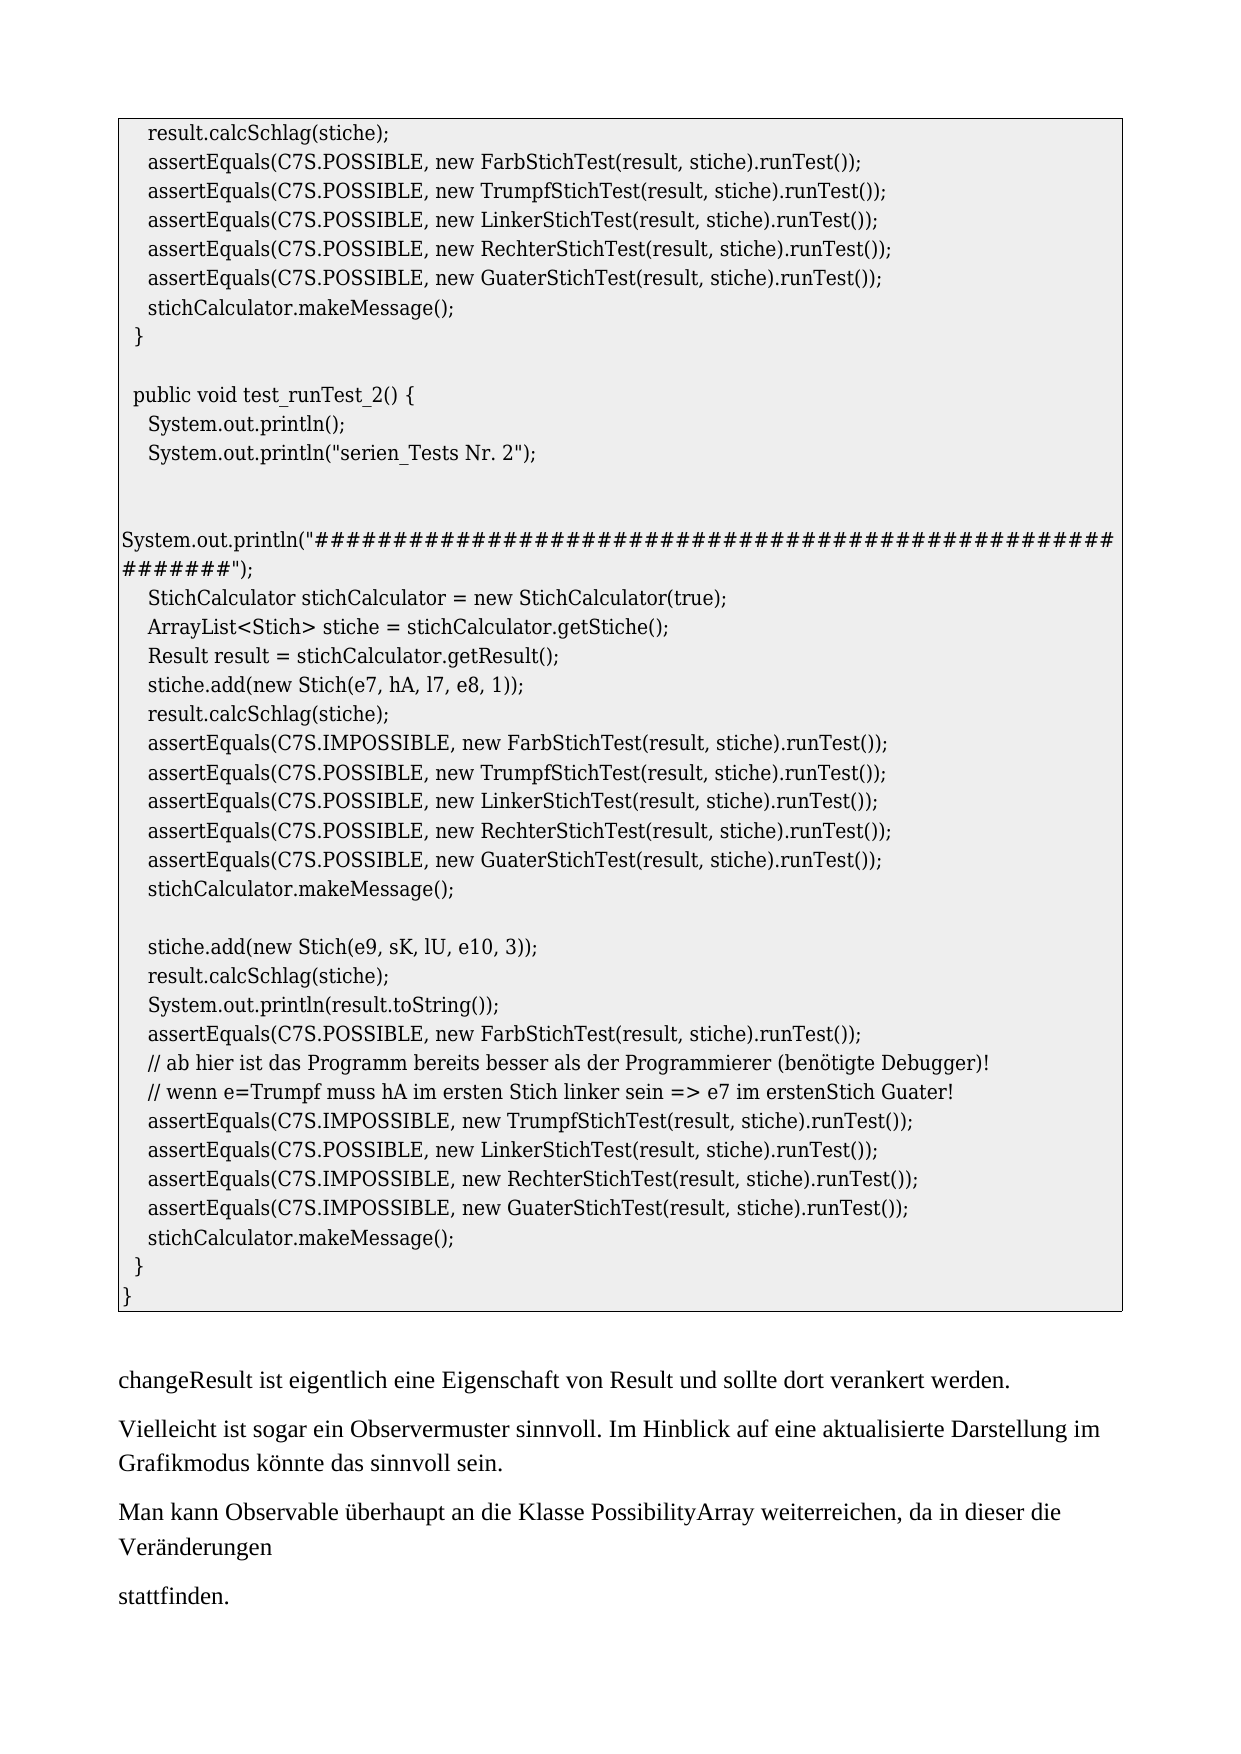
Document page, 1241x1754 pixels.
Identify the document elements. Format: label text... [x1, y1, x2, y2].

text stichCalculator.makeMessage(); [119, 874, 1122, 901]
text assertEquals(C7S.POSSIBLE, new GuaterStichTest(result, stiche).runTest()); [119, 845, 1122, 872]
text StichCalculator stichCalculator = new StichCalculator(true); [119, 583, 1122, 610]
text public void test_runTest_2() { [119, 380, 1122, 407]
text assertEquals(C7S.POSSIBLE, new LinkerStichTest(result, stiche).runTest()); [119, 205, 1122, 233]
text Vielleicht ist sogar ein Observermuster sinnvoll. Im Hinblick auf eine aktualisierte Darstellung im Grafikmodus könnte das sinnvoll sein. [118, 1414, 1122, 1477]
text // ab hier ist das Programm bereits besser als der Programmierer (benötigte Debugger)! [119, 1048, 1122, 1075]
text assertEquals(C7S.POSSIBLE, new FarbStichTest(result, stiche).runTest()); [119, 147, 1122, 174]
text stiche.add(new Stich(e7, hA, l7, e8, 1)); [119, 670, 1122, 698]
text assertEquals(C7S.POSSIBLE, new RechterStichTest(result, stiche).runTest()); [119, 234, 1122, 262]
text assertEquals(C7S.IMPOSSIBLE, new TrumpfStichTest(result, stiche).runTest()); [119, 1106, 1122, 1133]
text stichCalculator.makeMessage(); [119, 292, 1122, 320]
text } [119, 322, 1122, 349]
text assertEquals(C7S.POSSIBLE, new TrumpfStichTest(result, stiche).runTest()); [119, 757, 1122, 785]
text System.out.println(result.toString()); [119, 990, 1122, 1017]
text Result result = stichCalculator.getResult(); [119, 641, 1122, 668]
text } [119, 1281, 1122, 1311]
text assertEquals(C7S.IMPOSSIBLE, new FarbStichTest(result, stiche).runTest()); [119, 728, 1122, 756]
text changeResult ist eigentlich eine Eigenschaft von Result und sollte dort verankert werden. [118, 1365, 1122, 1393]
text Man kann Observable überhaupt an die Klasse PossibilityArray weiterreichen, da in dieser die Veränderungen [118, 1497, 1122, 1561]
text stattfinden. [118, 1581, 1122, 1610]
text assertEquals(C7S.POSSIBLE, new TrumpfStichTest(result, stiche).runTest()); [119, 176, 1122, 203]
text ArrayList<Stich> stiche = stichCalculator.getStiche(); [119, 612, 1122, 639]
text System.out.println("##########################################################"); [119, 467, 1122, 581]
text // wenn e=Trumpf muss hA im ersten Stich linker sein => e7 im erstenStich Guater! [119, 1077, 1122, 1104]
text assertEquals(C7S.POSSIBLE, new FarbStichTest(result, stiche).runTest()); [119, 1019, 1122, 1046]
text assertEquals(C7S.IMPOSSIBLE, new GuaterStichTest(result, stiche).runTest()); [119, 1193, 1122, 1221]
text System.out.println(); [119, 409, 1122, 436]
text System.out.println("serien_Tests Nr. 2"); [119, 438, 1122, 465]
text stichCalculator.makeMessage(); [119, 1222, 1122, 1250]
text result.calcSchlag(stiche); [119, 119, 1122, 145]
text stiche.add(new Stich(e9, sK, lU, e10, 3)); [119, 932, 1122, 959]
text } [119, 1252, 1122, 1279]
text assertEquals(C7S.POSSIBLE, new LinkerStichTest(result, stiche).runTest()); [119, 787, 1122, 814]
text result.calcSchlag(stiche); [119, 961, 1122, 988]
text assertEquals(C7S.POSSIBLE, new RechterStichTest(result, stiche).runTest()); [119, 816, 1122, 843]
text result.calcSchlag(stiche); [119, 699, 1122, 727]
text assertEquals(C7S.POSSIBLE, new LinkerStichTest(result, stiche).runTest()); [119, 1135, 1122, 1163]
text assertEquals(C7S.IMPOSSIBLE, new RechterStichTest(result, stiche).runTest()); [119, 1164, 1122, 1192]
text assertEquals(C7S.POSSIBLE, new GuaterStichTest(result, stiche).runTest()); [119, 263, 1122, 291]
